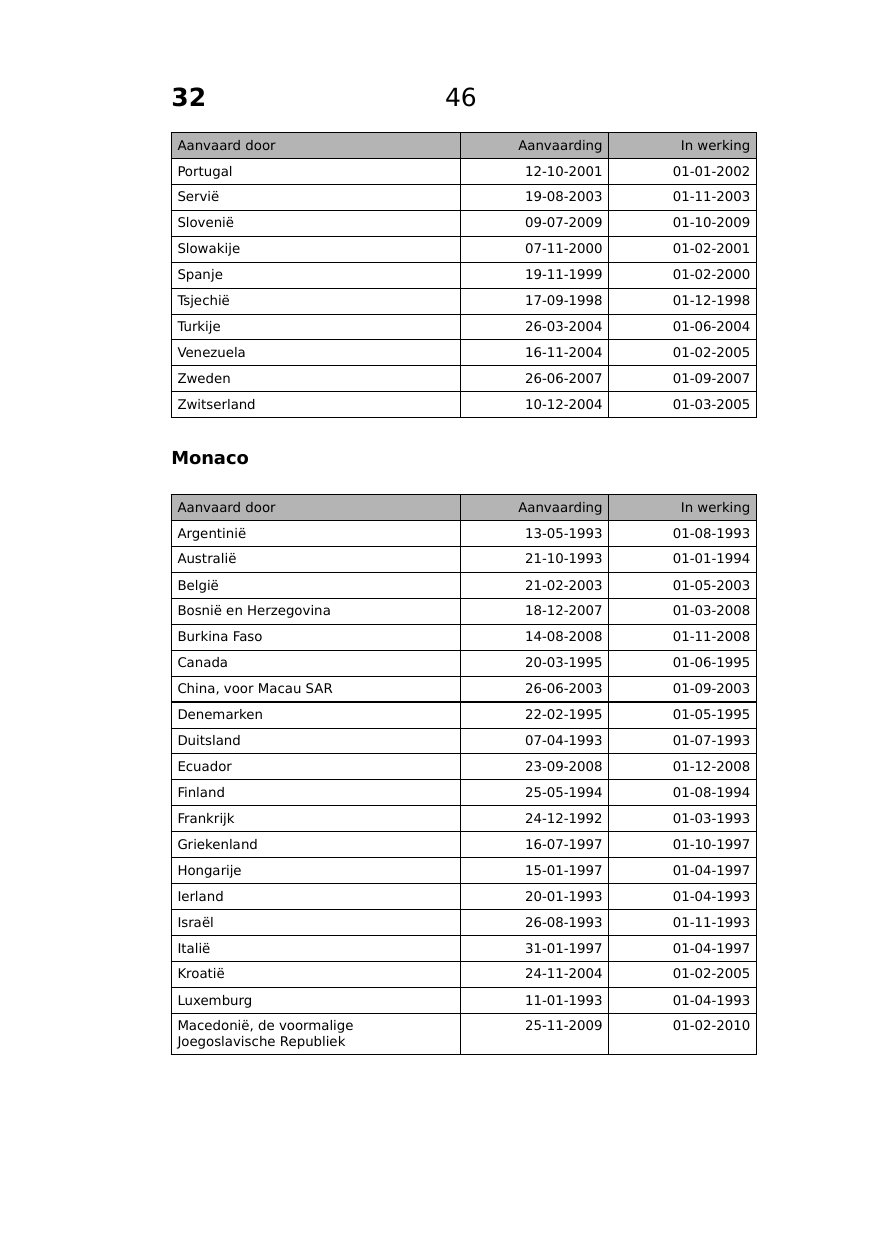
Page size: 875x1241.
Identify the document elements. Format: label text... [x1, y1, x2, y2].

table_cell 01-02-2005 [609, 962, 756, 987]
table_cell 18-12-2007 [461, 599, 608, 624]
subtitle Monaco [171, 448, 756, 469]
table_cell Slowakije [172, 237, 460, 262]
table_header Aanvaard door [172, 495, 460, 520]
table_cell 12-10-2001 [461, 159, 608, 184]
table_header In werking [609, 495, 756, 520]
table_cell 22-02-1995 [461, 703, 608, 727]
table_cell 25-11-2009 [461, 1014, 608, 1054]
table_cell Denemarken [172, 703, 460, 727]
table_cell Macedonië, de voormalige Joegoslavische Republiek [172, 1014, 460, 1054]
table_cell 01-08-1993 [609, 521, 756, 546]
table_cell 01-11-2003 [609, 185, 756, 210]
table_cell Turkije [172, 315, 460, 339]
table_cell 07-11-2000 [461, 237, 608, 262]
table_cell Finland [172, 780, 460, 805]
table_cell 01-04-1997 [609, 858, 756, 883]
table_cell Slovenië [172, 211, 460, 236]
table_cell Israël [172, 910, 460, 935]
table_cell 01-04-1997 [609, 936, 756, 961]
table_cell 01-04-1993 [609, 884, 756, 909]
table_cell 19-11-1999 [461, 263, 608, 287]
table_header Aanvaard door [172, 133, 460, 158]
table_cell Zwitserland [172, 392, 460, 417]
table_cell Bosnië en Herzegovina [172, 599, 460, 624]
table_cell 11-01-1993 [461, 988, 608, 1013]
table_cell 21-10-1993 [461, 547, 608, 572]
table_cell 01-11-1993 [609, 910, 756, 935]
table_cell China, voor Macau SAR [172, 677, 460, 701]
table_cell 20-03-1995 [461, 651, 608, 676]
table_cell 01-02-2001 [609, 237, 756, 262]
table_cell 26-03-2004 [461, 315, 608, 339]
table_cell 23-09-2008 [461, 754, 608, 779]
table_cell 13-05-1993 [461, 521, 608, 546]
table_cell 01-01-1994 [609, 547, 756, 572]
table_cell 10-12-2004 [461, 392, 608, 417]
table_cell 01-12-1998 [609, 289, 756, 313]
table_cell 01-02-2010 [609, 1014, 756, 1054]
table_header Aanvaarding [461, 495, 608, 520]
table_cell 26-06-2003 [461, 677, 608, 701]
table_cell 07-04-1993 [461, 729, 608, 753]
table_cell 25-05-1994 [461, 780, 608, 805]
table_header Aanvaarding [461, 133, 608, 158]
table_cell 01-06-1995 [609, 651, 756, 676]
table_cell 01-03-1993 [609, 806, 756, 831]
table_cell Australië [172, 547, 460, 572]
table_cell Ierland [172, 884, 460, 909]
table_cell 26-06-2007 [461, 366, 608, 391]
table_cell Zweden [172, 366, 460, 391]
table_cell Portugal [172, 159, 460, 184]
table_cell 17-09-1998 [461, 289, 608, 313]
table_cell 14-08-2008 [461, 625, 608, 649]
table_header In werking [609, 133, 756, 158]
table_cell Kroatië [172, 962, 460, 987]
table_cell Italië [172, 936, 460, 961]
table_cell Spanje [172, 263, 460, 287]
table_cell 24-12-1992 [461, 806, 608, 831]
table_cell 01-10-1997 [609, 832, 756, 857]
table_cell Argentinië [172, 521, 460, 546]
table_cell Servië [172, 185, 460, 210]
table_cell 01-10-2009 [609, 211, 756, 236]
table_cell 01-09-2007 [609, 366, 756, 391]
table_cell 21-02-2003 [461, 573, 608, 598]
table_cell Burkina Faso [172, 625, 460, 649]
table_cell 01-11-2008 [609, 625, 756, 649]
table_cell Tsjechië [172, 289, 460, 313]
table_cell 26-08-1993 [461, 910, 608, 935]
table_cell 09-07-2009 [461, 211, 608, 236]
table_cell 19-08-2003 [461, 185, 608, 210]
table_cell Canada [172, 651, 460, 676]
table_cell Venezuela [172, 340, 460, 365]
table_cell 01-02-2005 [609, 340, 756, 365]
table_cell 01-08-1994 [609, 780, 756, 805]
table_cell België [172, 573, 460, 598]
table_cell Frankrijk [172, 806, 460, 831]
table_cell 01-09-2003 [609, 677, 756, 701]
table_cell 01-02-2000 [609, 263, 756, 287]
table_cell 01-07-1993 [609, 729, 756, 753]
table_cell 16-11-2004 [461, 340, 608, 365]
table_cell 31-01-1997 [461, 936, 608, 961]
table_cell Ecuador [172, 754, 460, 779]
table_cell 01-04-1993 [609, 988, 756, 1013]
table_cell 01-01-2002 [609, 159, 756, 184]
table_cell 16-07-1997 [461, 832, 608, 857]
table_cell 01-03-2005 [609, 392, 756, 417]
table_cell 20-01-1993 [461, 884, 608, 909]
table_cell Hongarije [172, 858, 460, 883]
table_cell 01-05-1995 [609, 703, 756, 727]
table_cell 15-01-1997 [461, 858, 608, 883]
table_cell Duitsland [172, 729, 460, 753]
table_cell 01-03-2008 [609, 599, 756, 624]
table_cell Griekenland [172, 832, 460, 857]
table_cell 24-11-2004 [461, 962, 608, 987]
table_cell 01-05-2003 [609, 573, 756, 598]
table_cell 01-12-2008 [609, 754, 756, 779]
table_cell 01-06-2004 [609, 315, 756, 339]
table_cell Luxemburg [172, 988, 460, 1013]
